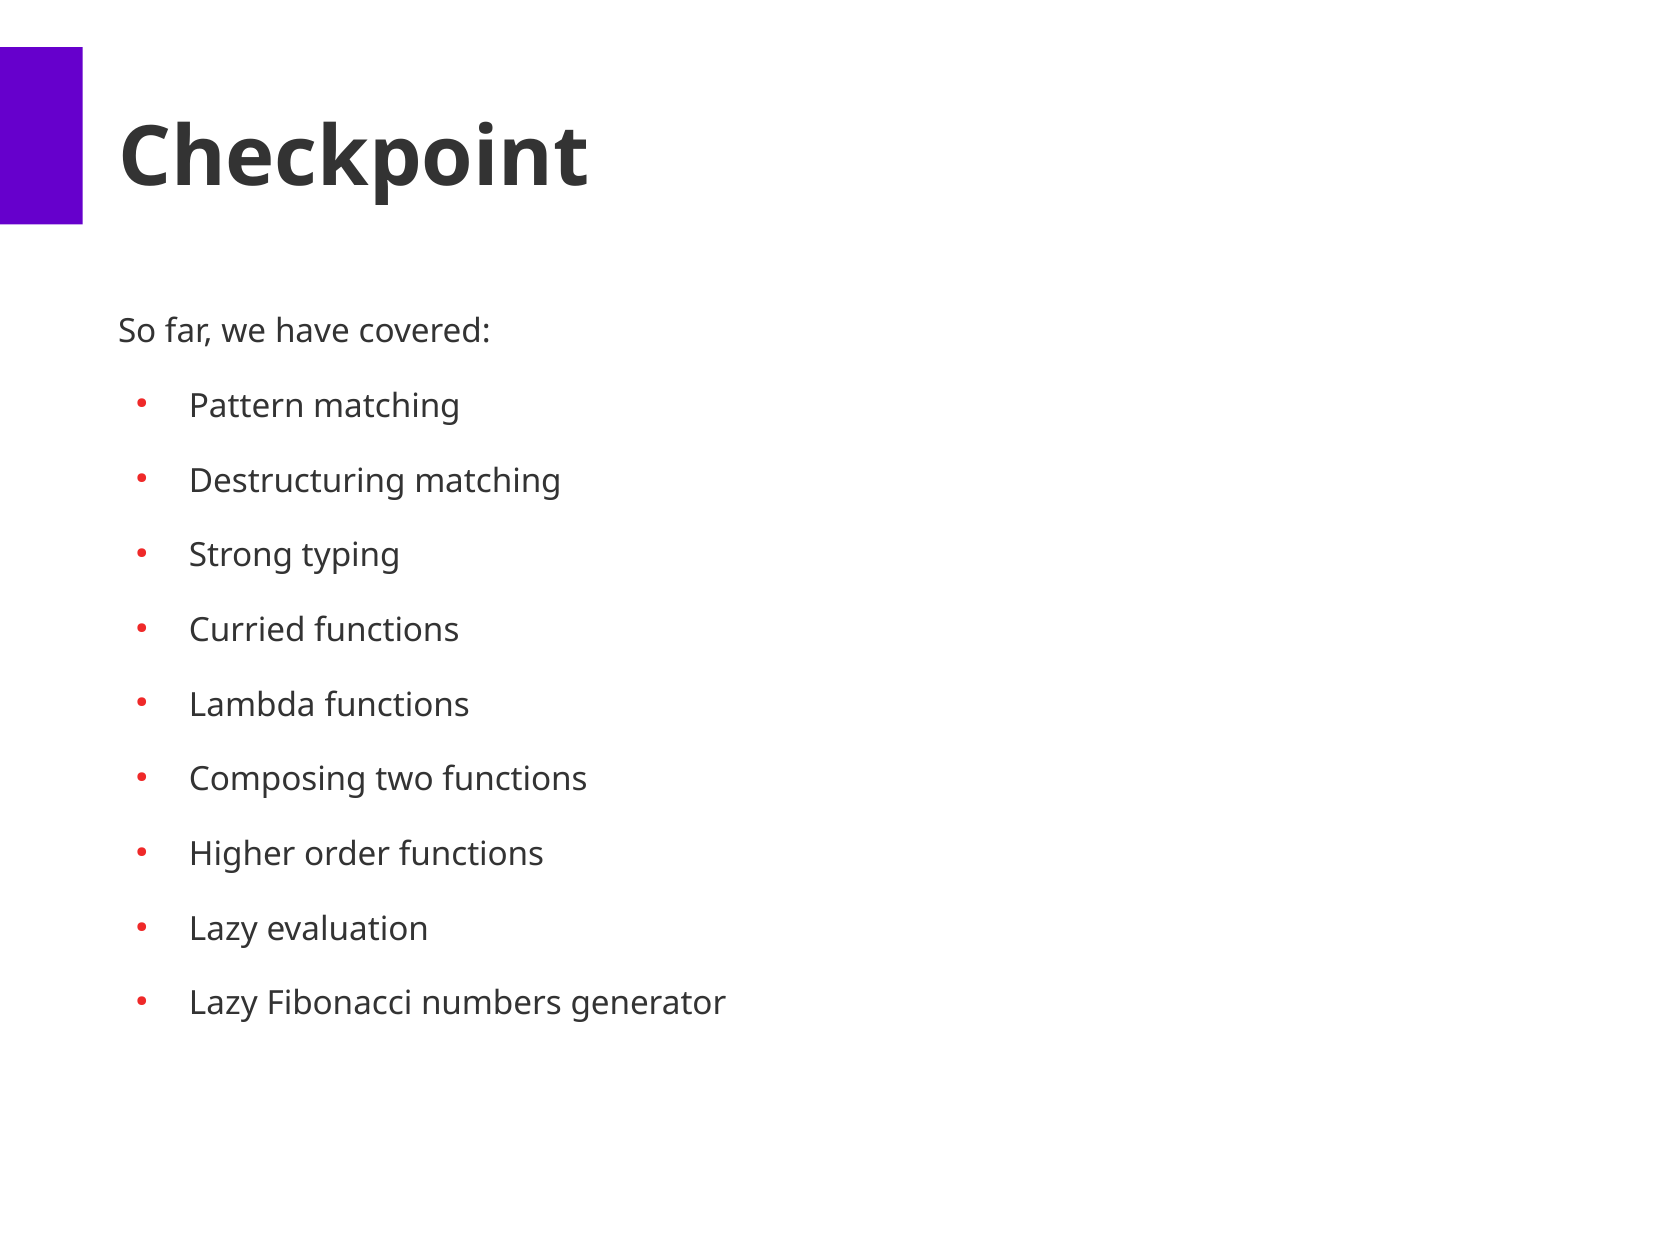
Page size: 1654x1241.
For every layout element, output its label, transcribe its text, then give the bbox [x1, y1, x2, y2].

title Checkpoint [118, 49, 1571, 257]
list So far, we have covered: Pattern matching Destructuring matching Strong typing Curried functions Lambda functions Composing two functions Higher order functions Lazy evaluation Lazy Fibonacci numbers generator [118, 307, 1536, 1074]
